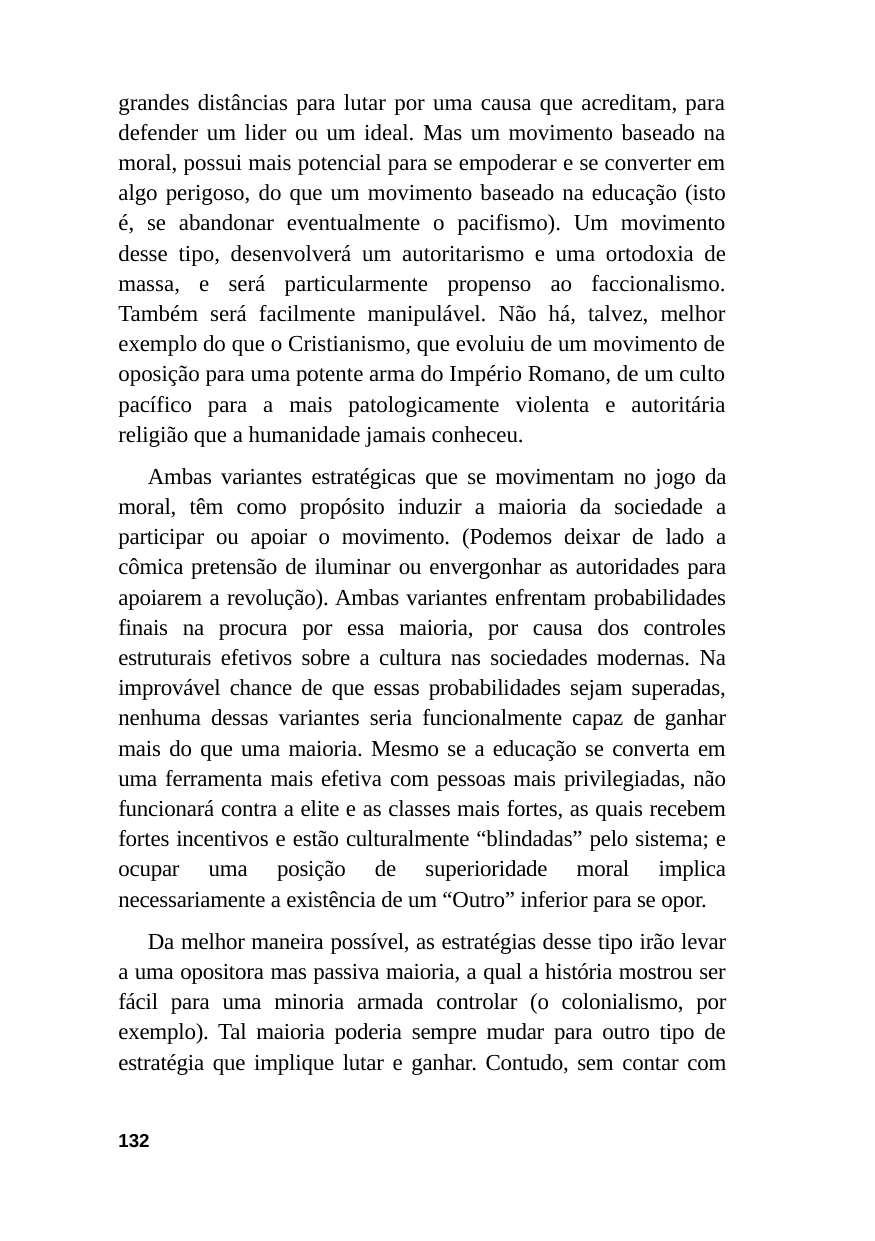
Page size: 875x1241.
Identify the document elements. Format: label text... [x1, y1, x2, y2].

text Ambas variantes estratégicas que se movimentam no jogo da moral, têm como propósito induzir a maioria da sociedade a participar ou apoiar o movimento. (Podemos deixar de lado a cômica pretensão de iluminar ou envergonhar as autoridades para apoiarem a revolução). Ambas variantes enfrentam probabilidades finais na procura por essa maioria, por causa dos controles estruturais efetivos sobre a cultura nas sociedades modernas. Na improvável chance de que essas probabilidades sejam superadas, nenhuma dessas variantes seria funcionalmente capaz de ganhar mais do que uma maioria. Mesmo se a educação se converta em uma ferramenta mais efetiva com pessoas mais privilegiadas, não funcionará contra a elite e as classes mais fortes, as quais recebem fortes incentivos e estão culturalmente “blindadas” pelo sistema; e ocupar uma posição de superioridade moral implica necessariamente a existência de um “Outro” inferior para se opor. [118, 463, 726, 912]
text Da melhor maneira possível, as estratégias desse tipo irão levar a uma opositora mas passiva maioria, a qual a história mostrou ser fácil para uma minoria armada controlar (o colonialismo, por exemplo). Tal maioria poderia sempre mudar para outro tipo de estratégia que implique lutar e ganhar. Contudo, sem contar com [118, 928, 726, 1075]
text grandes distâncias para lutar por uma causa que acreditam, para defender um lider ou um ideal. Mas um movimento baseado na moral, possui mais potencial para se empoderar e se converter em algo perigoso, do que um movimento baseado na educação (isto é, se abandonar eventualmente o pacifismo). Um movimento desse tipo, desenvolverá um autoritarismo e uma ortodoxia de massa, e será particularmente propenso ao faccionalismo. Também será facilmente manipulável. Não há, talvez, melhor exemplo do que o Cristianismo, que evoluiu de um movimento de oposição para uma potente arma do Império Romano, de um culto pacífico para a mais patologicamente violenta e autoritária religião que a humanidade jamais conheceu. [118, 88, 726, 447]
